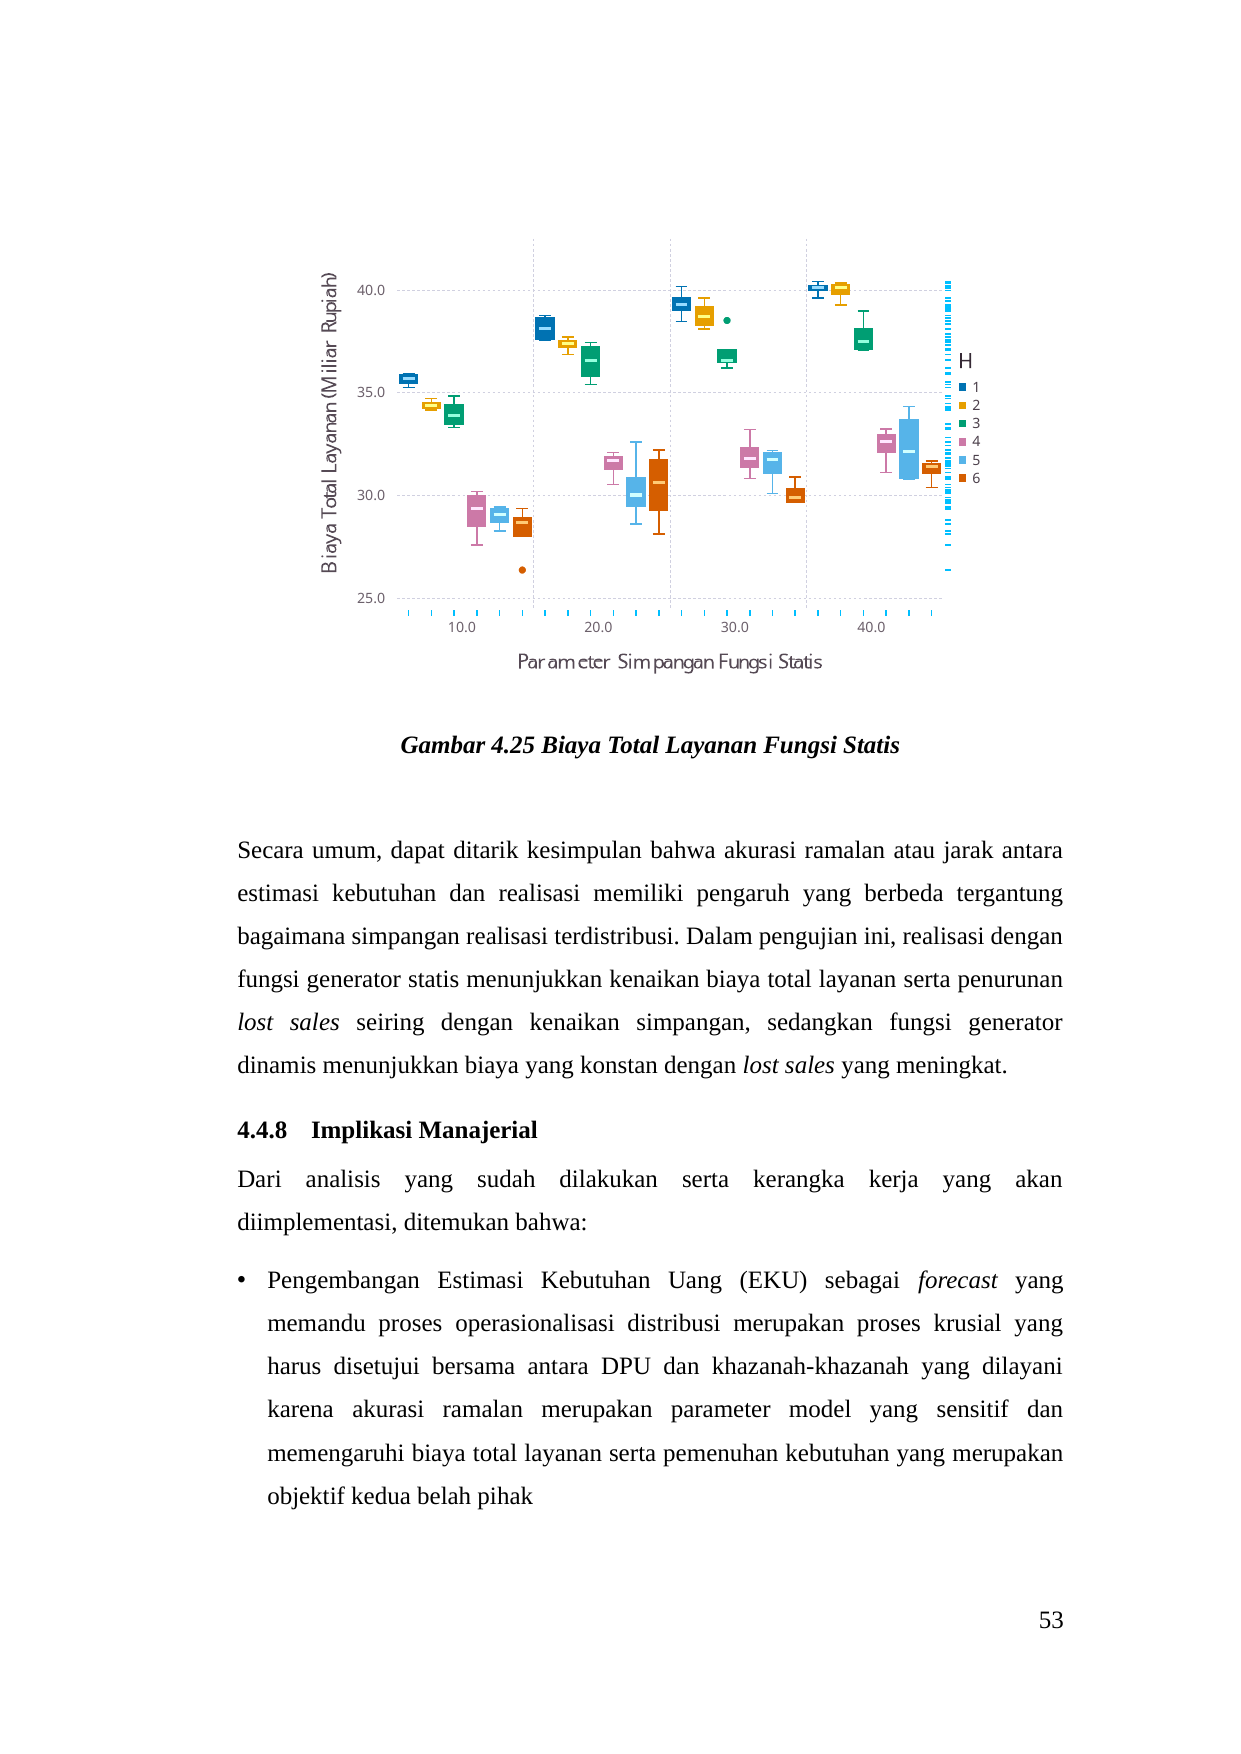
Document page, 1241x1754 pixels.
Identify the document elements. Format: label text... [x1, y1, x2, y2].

text Secara umum, dapat ditarik kesimpulan bahwa akurasi ramalan atau jarak antara estimasi kebutuhan dan realisasi memiliki pengaruh yang berbeda tergantung bagaimana simpangan realisasi terdistribusi. Dalam pengujian ini, realisasi dengan fungsi generator statis menunjukkan kenaikan biaya total layanan serta penurunan lost sales seiring dengan kenaikan simpangan, sedangkan fungsi generator dinamis menunjukkan biaya yang konstan dengan lost sales yang meningkat. [237, 835, 1063, 1079]
table_cell [237, 177, 1063, 820]
list Pengembangan Estimasi Kebutuhan Uang (EKU) sebagai forecast yang memandu proses operasionalisasi distribusi merupakan proses krusial yang harus disetujui bersama antara DPU dan khazanah-khazanah yang dilayani karena akurasi ramalan merupakan parameter model yang sensitif dan memengaruhi biaya total layanan serta pemenuhan kebutuhan yang merupakan objektif kedua belah pihak [237, 1265, 1063, 1509]
text Dari analisis yang sudah dilakukan serta kerangka kerja yang akan diimplementasi, ditemukan bahwa: [237, 1164, 1063, 1236]
subtitle Implikasi Manajerial [237, 1115, 1063, 1143]
